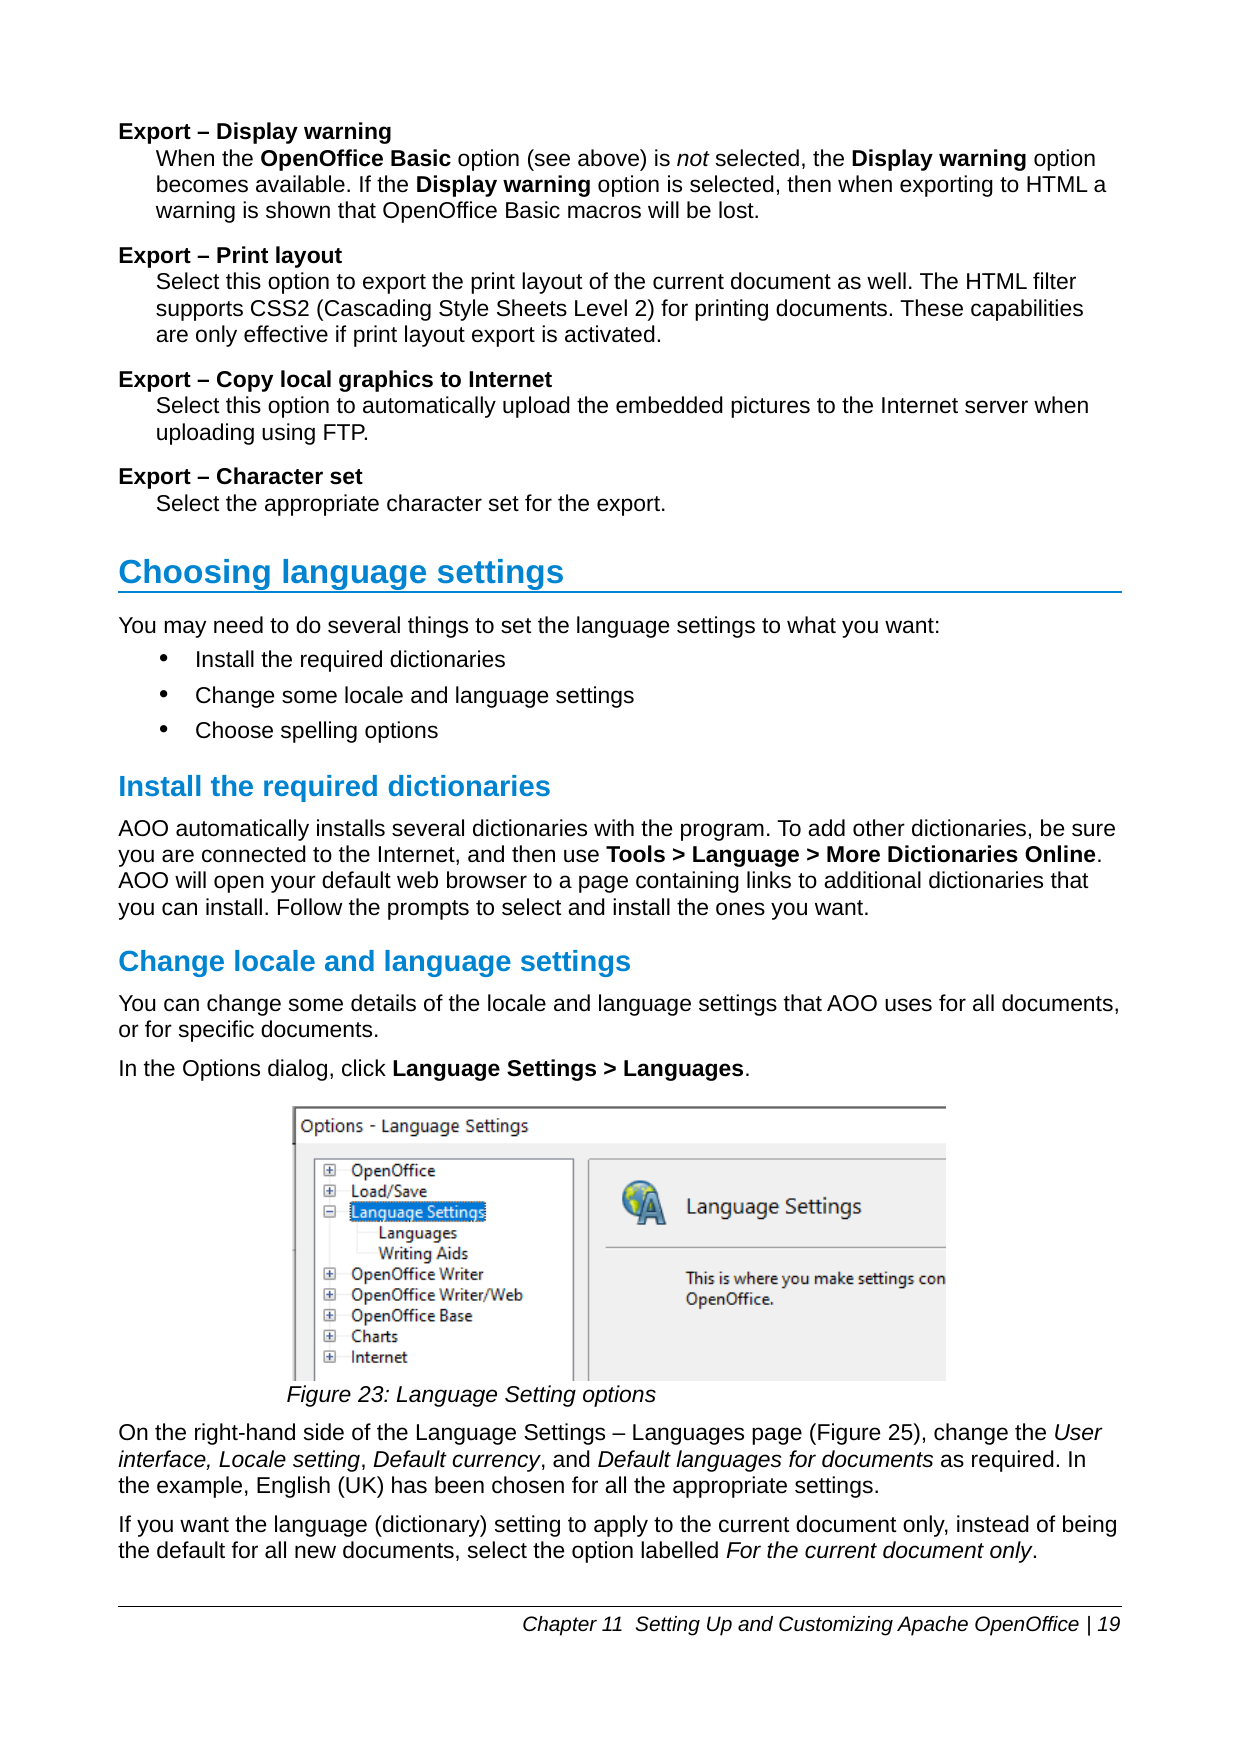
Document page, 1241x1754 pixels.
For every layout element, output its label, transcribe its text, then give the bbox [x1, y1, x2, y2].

text If you want the language (dictionary) setting to apply to the current document only, instead of being the default for all new documents, select the option labelled For the current document only. [118, 1511, 1122, 1564]
text Export – Character set [118, 463, 1122, 490]
list Choose spelling options [156, 715, 1122, 744]
text Export – Print layout [118, 242, 1122, 268]
text On the right-hand side of the Language Settings – Languages page (Figure 25), change the User interface, Locale setting, Default currency, and Default languages for documents as required. In the example, English (UK) has been chosen for all the appropriate settings. [118, 1419, 1122, 1498]
text When the OpenOffice Basic option (see above) is not selected, the Display warning option becomes available. If the Display warning option is selected, then when exporting to HTML a warning is shown that OpenOffice Basic macros will be lost. [156, 144, 1122, 223]
text Figure 23: Language Setting options [286, 1381, 954, 1407]
list You may need to do several things to set the language settings to what you want: [118, 612, 1122, 638]
list Change some locale and language settings [156, 680, 1122, 709]
text In the Options dialog, click Language Settings > Languages. [118, 1055, 1122, 1082]
subtitle Change locale and language settings [118, 944, 1122, 978]
text AOO automatically installs several dictionaries with the program. To add other dictionaries, be sure you are connected to the Internet, and then use Tools > Language > More Dictionaries Online. AOO will open your default web browser to a page containing links to additional dictionaries that you can install. Follow the prompts to select and install the ones you want. [118, 814, 1122, 920]
text Select this option to export the print layout of the current document as well. The HTML filter supports CSS2 (Cascading Style Sheets Level 2) for printing documents. These capabilities are only effective if print layout export is activated. [156, 268, 1122, 347]
text Select the appropriate character set for the export. [156, 490, 1122, 516]
list Install the required dictionaries [156, 644, 1122, 673]
text Export – Display warning [118, 118, 1122, 144]
subtitle Install the required dictionaries [118, 768, 1122, 802]
text Export – Copy local graphics to Internet [118, 366, 1122, 392]
text You can change some details of the locale and language settings that AOO uses for all documents, or for specific documents. [118, 990, 1122, 1043]
text Select this option to automatically upload the embedded pictures to the Internet server when uploading using FTP. [156, 392, 1122, 445]
subtitle Choosing language settings [118, 552, 1122, 591]
picture [292, 1106, 946, 1381]
